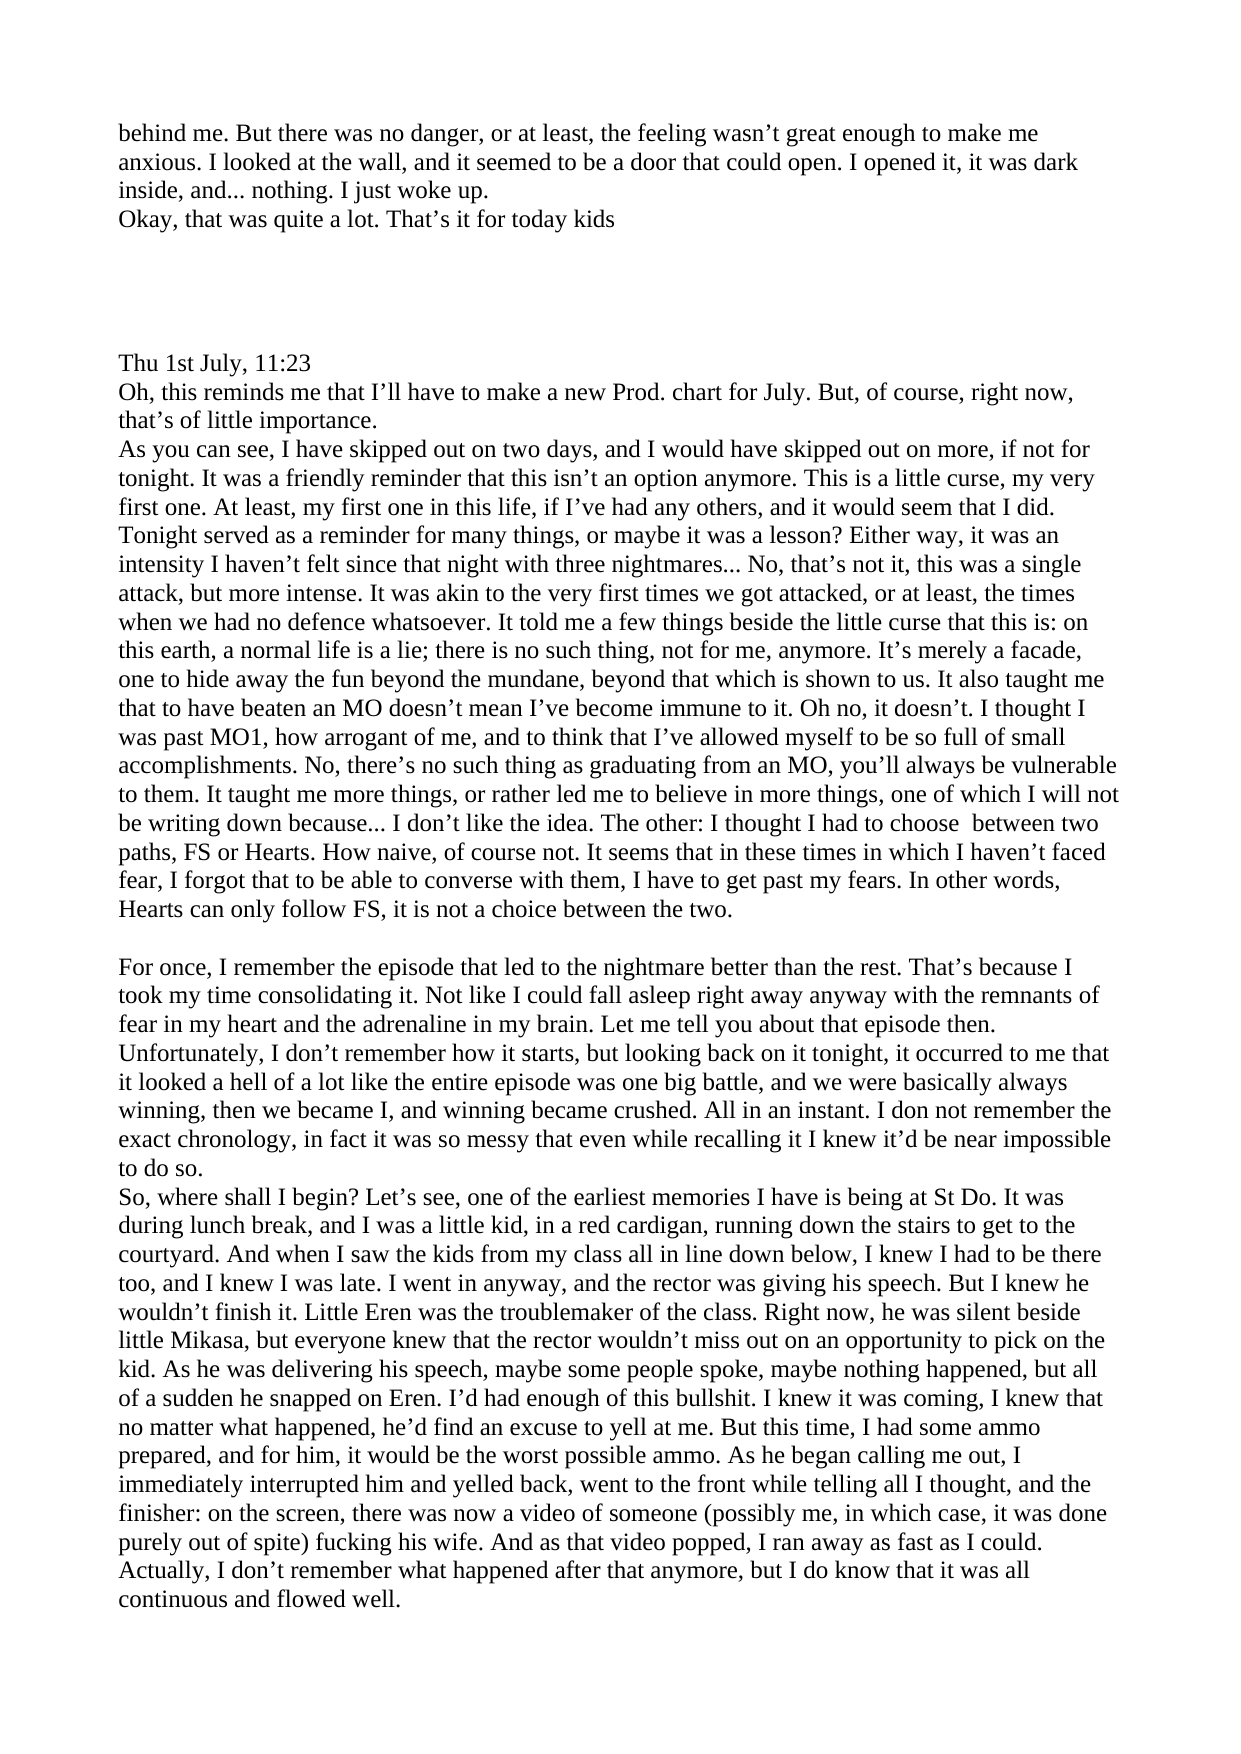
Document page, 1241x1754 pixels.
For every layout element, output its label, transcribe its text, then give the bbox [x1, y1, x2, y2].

text Actually, I don’t remember what happened after that anymore, but I do know that it was all continuous and flowed well. [118, 1556, 1122, 1613]
text So, where shall I begin? Let’s see, one of the earliest memories I have is being at St Do. It was during lunch break, and I was a little kid, in a red cardigan, running down the stairs to get to the courtyard. And when I saw the kids from my class all in line down below, I knew I had to be there too, and I knew I was late. I went in anyway, and the rector was giving his speech. But I knew he wouldn’t finish it. Little Eren was the troublemaker of the class. Right now, he was silent beside little Mikasa, but everyone knew that the rector wouldn’t miss out on an opportunity to pick on the kid. As he was delivering his speech, maybe some people spoke, maybe nothing happened, but all of a sudden he snapped on Eren. I’d had enough of this bullshit. I knew it was coming, I knew that no matter what happened, he’d find an excuse to yell at me. But this time, I had some ammo prepared, and for him, it would be the worst possible ammo. As he began calling me out, I immediately interrupted him and yelled back, went to the front while telling all I thought, and the finisher: on the screen, there was now a video of someone (possibly me, in which case, it was done purely out of spite) fucking his wife. And as that video popped, I ran away as fast as I could. [118, 1182, 1122, 1556]
text behind me. But there was no danger, or at least, the feeling wasn’t great enough to make me anxious. I looked at the wall, and it seemed to be a door that could open. I opened it, it was dark inside, and... nothing. I just woke up. [118, 118, 1122, 204]
text For once, I remember the episode that led to the nightmare better than the rest. That’s because I took my time consolidating it. Not like I could fall asleep right away anyway with the remnants of fear in my heart and the adrenaline in my brain. Let me tell you about that episode then. [118, 952, 1122, 1038]
text Unfortunately, I don’t remember how it starts, but looking back on it tonight, it occurred to me that it looked a hell of a lot like the entire episode was one big battle, and we were basically always winning, then we became I, and winning became crushed. All in an instant. I don not remember the exact chronology, in fact it was so messy that even while recalling it I knew it’d be near impossible to do so. [118, 1038, 1122, 1182]
text Okay, that was quite a lot. That’s it for today kids [118, 204, 1122, 233]
text As you can see, I have skipped out on two days, and I would have skipped out on more, if not for tonight. It was a friendly reminder that this isn’t an option anymore. This is a little curse, my very first one. At least, my first one in this life, if I’ve had any others, and it would seem that I did. Tonight served as a reminder for many things, or maybe it was a lesson? Either way, it was an intensity I haven’t felt since that night with three nightmares... No, that’s not it, this was a single attack, but more intense. It was akin to the very first times we got attacked, or at least, the times when we had no defence whatsoever. It told me a few things beside the little curse that this is: on this earth, a normal life is a lie; there is no such thing, not for me, anymore. It’s merely a facade, one to hide away the fun beyond the mundane, beyond that which is shown to us. It also taught me that to have beaten an MO doesn’t mean I’ve become immune to it. Oh no, it doesn’t. I thought I was past MO1, how arrogant of me, and to think that I’ve allowed myself to be so full of small accomplishments. No, there’s no such thing as graduating from an MO, you’ll always be vulnerable to them. It taught me more things, or rather led me to believe in more things, one of which I will not be writing down because... I don’t like the idea. The other: I thought I had to choose between two paths, FS or Hearts. How naive, of course not. It seems that in these times in which I haven’t faced fear, I forgot that to be able to converse with them, I have to get past my fears. In other words, Hearts can only follow FS, it is not a choice between the two. [118, 434, 1122, 923]
text Thu 1st July, 11:23 [118, 348, 1122, 377]
text Oh, this reminds me that I’ll have to make a new Prod. chart for July. But, of course, right now, that’s of little importance. [118, 377, 1122, 434]
